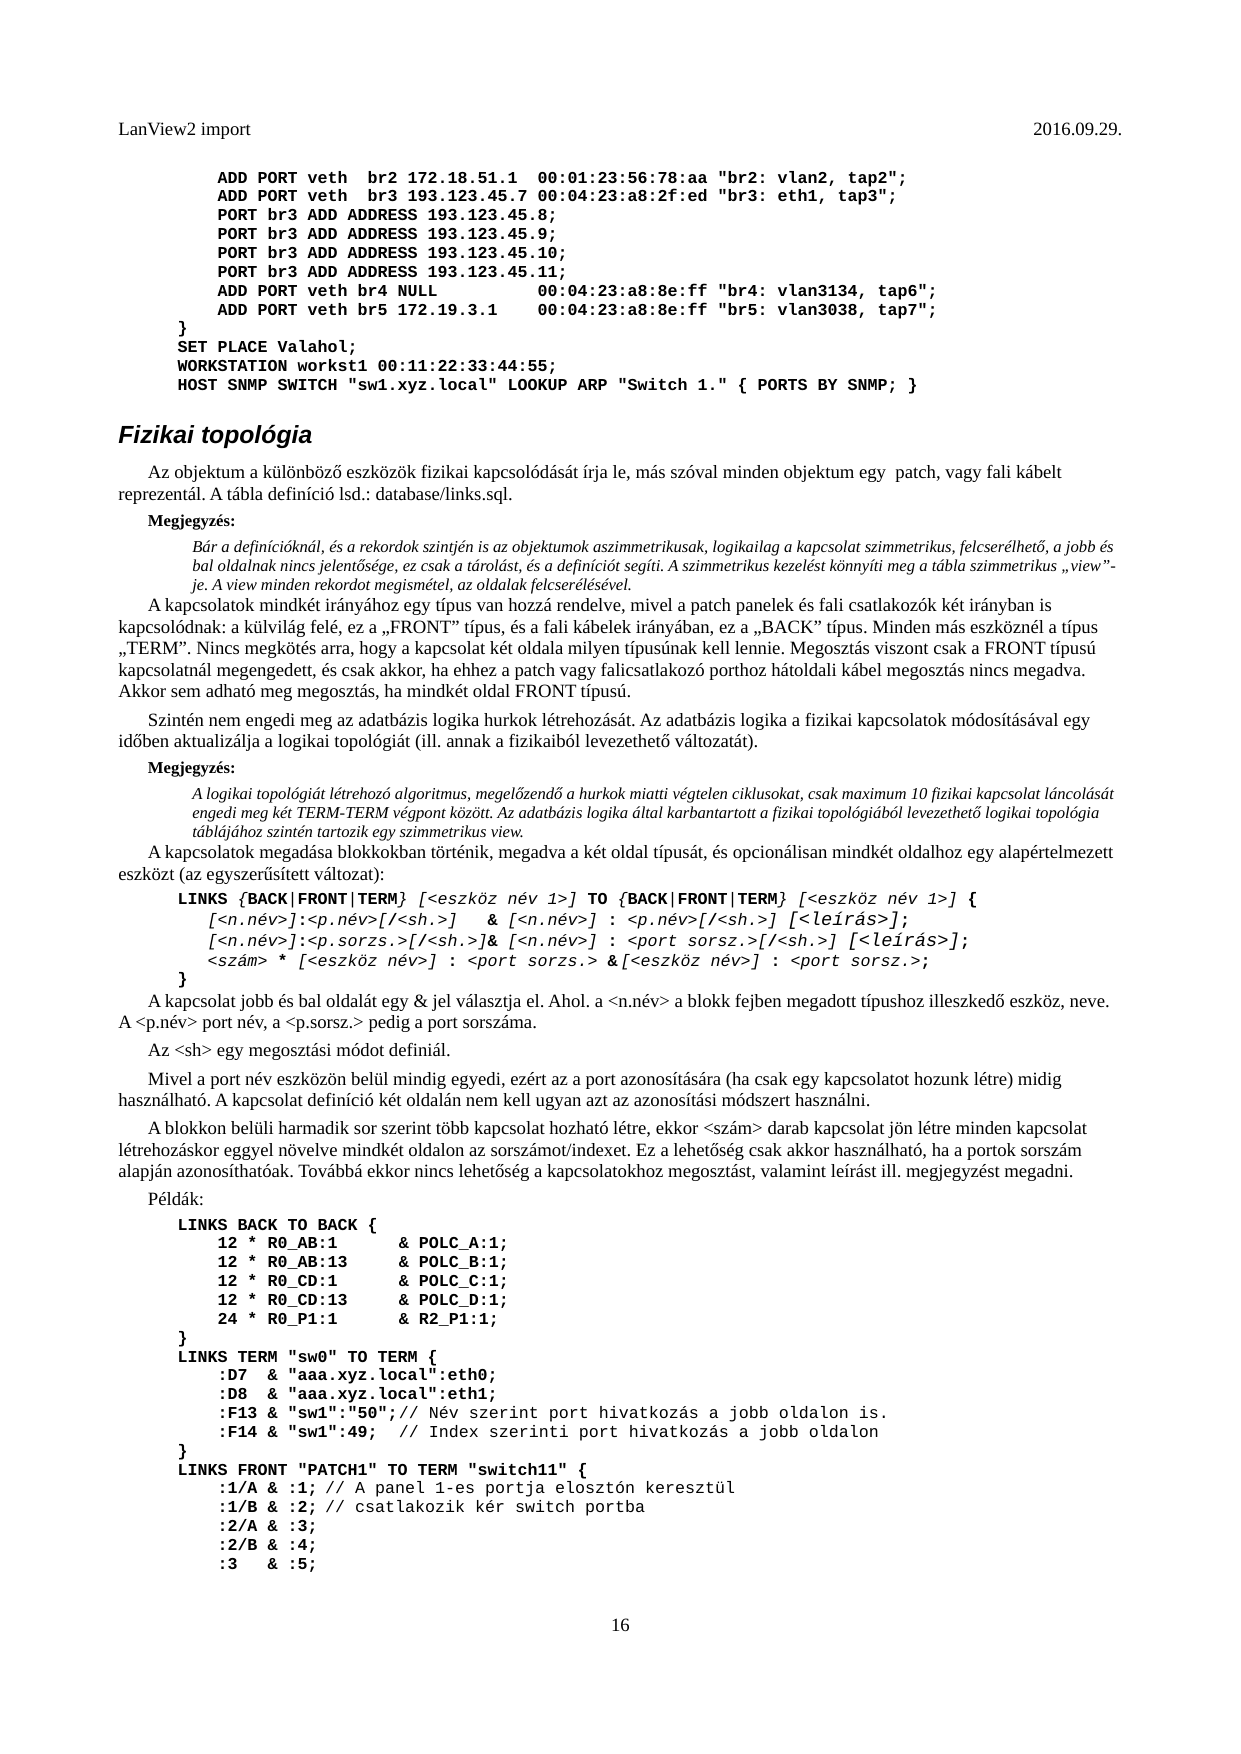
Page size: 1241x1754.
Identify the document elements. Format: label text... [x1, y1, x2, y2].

text PORT br3 ADD ADDRESS 193.123.45.8; [177, 207, 1122, 226]
text :1/B & :2; // csatlakozik kér switch portba [177, 1499, 1122, 1518]
text PORT br3 ADD ADDRESS 193.123.45.9; [177, 226, 1122, 244]
text :2/A & :3; [177, 1518, 1122, 1537]
text [<n.név>]:<p.név>[/<sh.>] & [<n.név>] : <p.név>[/<sh.>] [<leírás>]; [177, 909, 1122, 931]
text 24 * R0_P1:1 & R2_P1:1; [177, 1310, 1122, 1329]
text } [177, 320, 1122, 339]
text :1/A & :1; // A panel 1-es portja elosztón keresztül [177, 1480, 1122, 1499]
text LINKS FRONT "PATCH1" TO TERM "switch11" { [177, 1461, 1122, 1480]
text A kapcsolatok megadása blokkokban történik, megadva a két oldal típusát, és opcionálisan mindkét oldalhoz egy alapértelmezett eszközt (az egyszerűsített változat): [118, 841, 1122, 884]
text } [177, 1442, 1122, 1461]
text [<n.név>]:<p.sorzs.>[/<sh.>]& [<n.név>] : <port sorsz.>[/<sh.>] [<leírás>]; [177, 931, 1122, 952]
text LINKS TERM "sw0" TO TERM { [177, 1348, 1122, 1367]
text :3 & :5; [177, 1556, 1122, 1574]
text ADD PORT veth br2 172.18.51.1 00:01:23:56:78:aa "br2: vlan2, tap2"; [177, 169, 1122, 188]
text Az <sh> egy megosztási módot definiál. [118, 1039, 1122, 1061]
text :D7 & "aaa.xyz.local":eth0; [177, 1367, 1122, 1386]
text Példák: [118, 1188, 1122, 1210]
text PORT br3 ADD ADDRESS 193.123.45.10; [177, 244, 1122, 263]
text WORKSTATION workst1 00:11:22:33:44:55; [177, 358, 1122, 377]
text Megjegyzés: [118, 758, 1122, 777]
text LINKS {BACK|FRONT|TERM} [<eszköz név 1>] TO {BACK|FRONT|TERM} [<eszköz név 1>] { [177, 891, 1122, 909]
text :F14 & "sw1":49; // Index szerinti port hivatkozás a jobb oldalon [177, 1423, 1122, 1442]
text HOST SNMP SWITCH "sw1.xyz.local" LOOKUP ARP "Switch 1." { PORTS BY SNMP; } [177, 377, 1122, 395]
text 12 * R0_AB:13 & POLC_B:1; [177, 1254, 1122, 1273]
text LINKS BACK TO BACK { [177, 1216, 1122, 1235]
text <szám> * [<eszköz név>] : <port sorzs.> & [<eszköz név>] : <port sorsz.>; [177, 952, 1122, 971]
text ADD PORT veth br4 NULL 00:04:23:a8:8e:ff "br4: vlan3134, tap6"; [177, 282, 1122, 301]
text A logikai topológiát létrehozó algoritmus, megelőzendő a hurkok miatti végtelen ciklusokat, csak maximum 10 fizikai kapcsolat láncolását engedi meg két TERM-TERM végpont között. Az adatbázis logika által karbantartott a fizikai topológiából levezethető logikai topológia táblájához szintén tartozik egy szimmetrikus view. [192, 784, 1122, 841]
text 12 * R0_AB:1 & POLC_A:1; [177, 1235, 1122, 1254]
text 12 * R0_CD:13 & POLC_D:1; [177, 1292, 1122, 1310]
text } [177, 971, 1122, 990]
text Megjegyzés: [118, 511, 1122, 530]
text ADD PORT veth br5 172.19.3.1 00:04:23:a8:8e:ff "br5: vlan3038, tap7"; [177, 301, 1122, 320]
text Az objektum a különböző eszközök fizikai kapcsolódását írja le, más szóval minden objektum egy patch, vagy fali kábelt reprezentál. A tábla definíció lsd.: database/links.sql. [118, 461, 1122, 504]
text :2/B & :4; [177, 1537, 1122, 1556]
text :D8 & "aaa.xyz.local":eth1; [177, 1386, 1122, 1405]
text A blokkon belüli harmadik sor szerint több kapcsolat hozható létre, ekkor <szám> darab kapcsolat jön létre minden kapcsolat létrehozáskor eggyel növelve mindkét oldalon az sorszámot/indexet. Ez a lehetőség csak akkor használható, ha a portok sorszám alapján azonosíthatóak. Továbbá ekkor nincs lehetőség a kapcsolatokhoz megosztást, valamint leírást ill. megjegyzést megadni. [118, 1117, 1122, 1182]
text A kapcsolat jobb és bal oldalát egy & jel választja el. Ahol. a <n.név> a blokk fejben megadott típushoz illeszkedő eszköz, neve. A <p.név> port név, a <p.sorsz.> pedig a port sorszáma. [118, 990, 1122, 1033]
text Szintén nem engedi meg az adatbázis logika hurkok létrehozását. Az adatbázis logika a fizikai kapcsolatok módosításával egy időben aktualizálja a logikai topológiát (ill. annak a fizikaiból levezethető változatát). [118, 708, 1122, 752]
text A kapcsolatok mindkét irányához egy típus van hozzá rendelve, mivel a patch panelek és fali csatlakozók két irányban is kapcsolódnak: a külvilág felé, ez a „FRONT” típus, és a fali kábelek irányában, ez a „BACK” típus. Minden más eszköznél a típus „TERM”. Nincs megkötés arra, hogy a kapcsolat két oldala milyen típusúnak kell lennie. Megosztás viszont csak a FRONT típusú kapcsolatnál megengedett, és csak akkor, ha ehhez a patch vagy falicsatlakozó porthoz hátoldali kábel megosztás nincs megadva. Akkor sem adható meg megosztás, ha mindkét oldal FRONT típusú. [118, 594, 1122, 702]
text ADD PORT veth br3 193.123.45.7 00:04:23:a8:2f:ed "br3: eth1, tap3"; [177, 188, 1122, 207]
text Mivel a port név eszközön belül mindig egyedi, ezért az a port azonosítására (ha csak egy kapcsolatot hozunk létre) midig használható. A kapcsolat definíció két oldalán nem kell ugyan azt az azonosítási módszert használni. [118, 1067, 1122, 1111]
text SET PLACE Valahol; [177, 339, 1122, 358]
text 12 * R0_CD:1 & POLC_C:1; [177, 1273, 1122, 1292]
subtitle Fizikai topológia [118, 420, 1122, 449]
text } [177, 1329, 1122, 1348]
text Bár a definícióknál, és a rekordok szintjén is az objektumok aszimmetrikusak, logikailag a kapcsolat szimmetrikus, felcserélhető, a jobb és bal oldalnak nincs jelentősége, ez csak a tárolást, és a definíciót segíti. A szimmetrikus kezelést könnyíti meg a tábla szimmetrikus „view”-je. A view minden rekordot megismétel, az oldalak felcserélésével. [192, 537, 1122, 594]
text PORT br3 ADD ADDRESS 193.123.45.11; [177, 263, 1122, 282]
text :F13 & "sw1":"50"; // Név szerint port hivatkozás a jobb oldalon is. [177, 1405, 1122, 1423]
